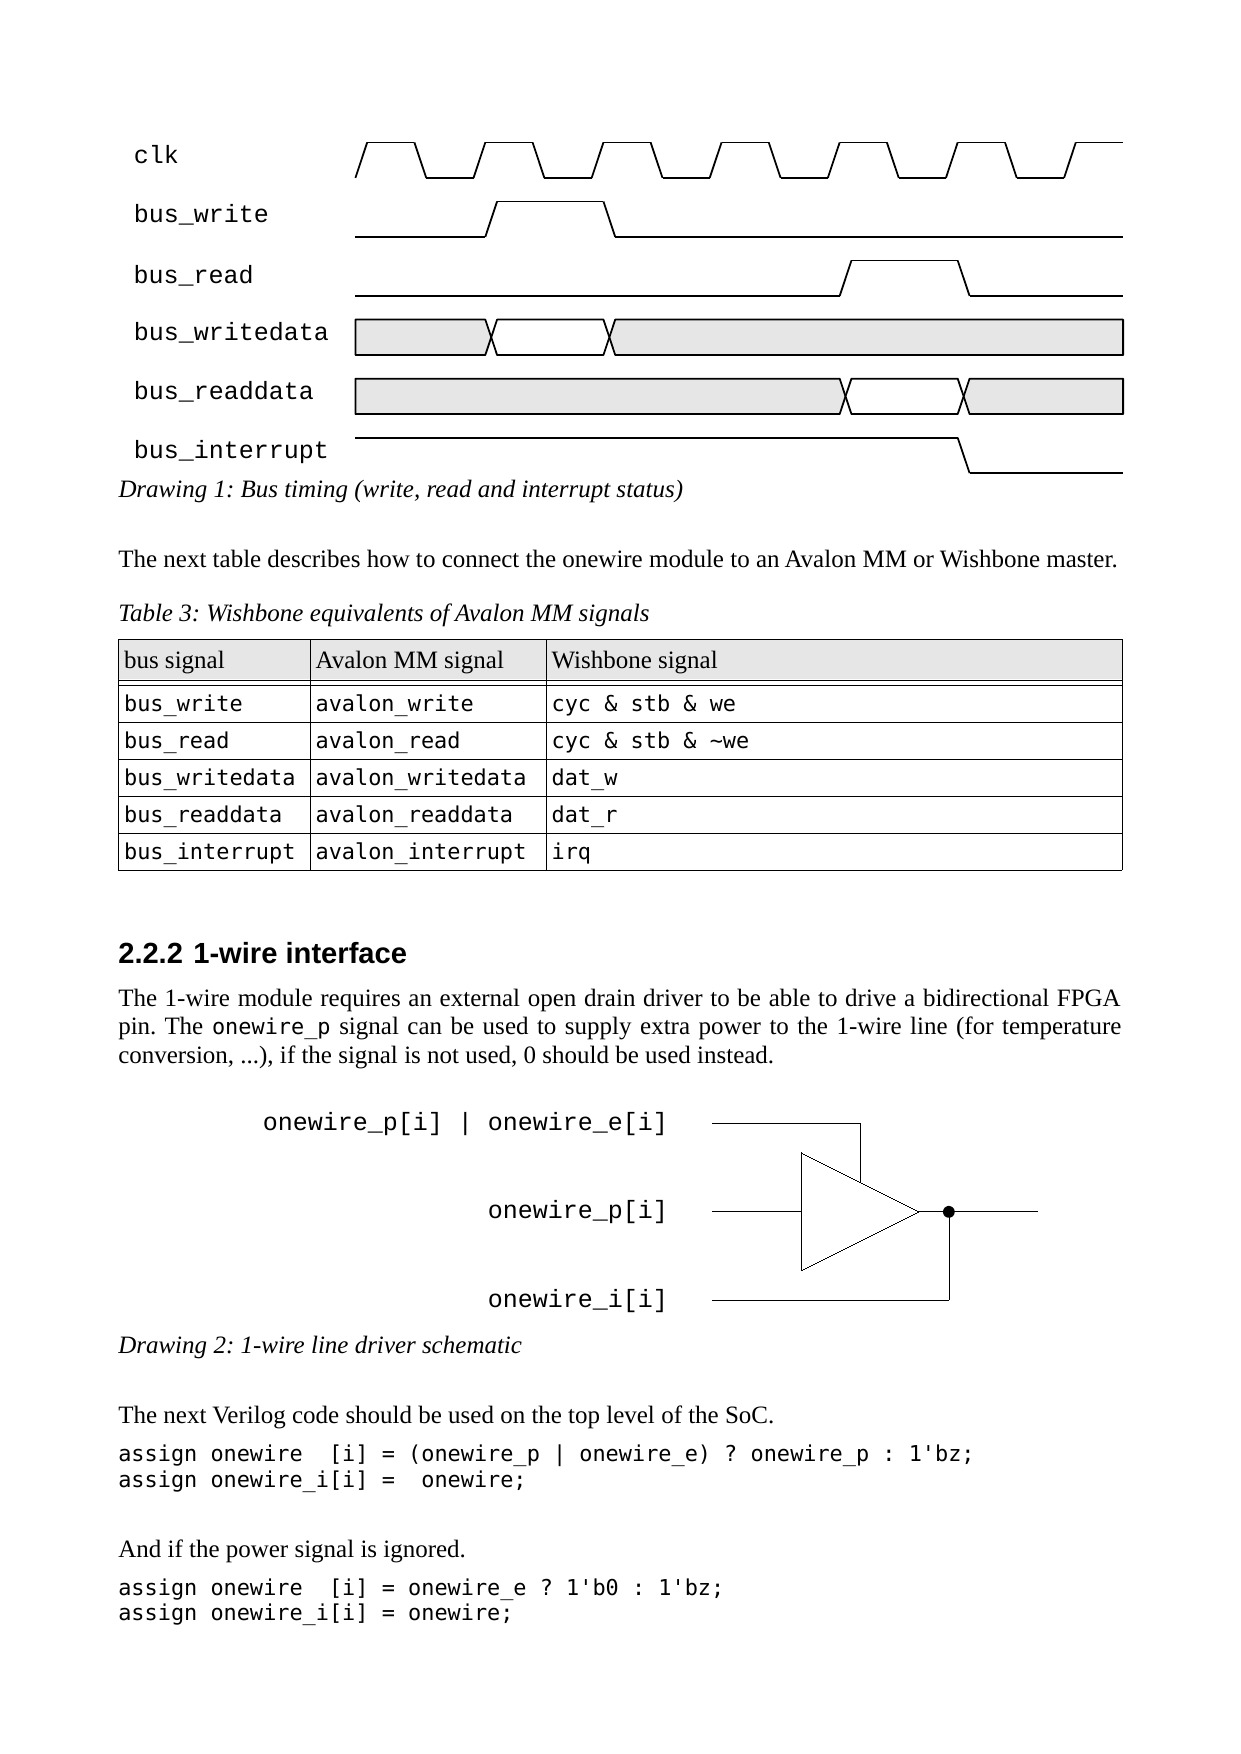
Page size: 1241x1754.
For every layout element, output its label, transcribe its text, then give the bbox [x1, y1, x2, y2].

table_header Avalon MM signal [311, 640, 546, 679]
text Drawing 2: 1-wire line driver schematic [118, 1100, 1122, 1359]
text assign onewire [i] = (onewire_p | onewire_e) ? onewire_p : 1'bz; [118, 1441, 1122, 1467]
table_cell bus_write [119, 686, 310, 722]
table_cell cyc & stb & we [547, 686, 1122, 722]
table_cell bus_read [119, 723, 310, 759]
table_cell [311, 681, 546, 685]
table_cell dat_w [547, 760, 1122, 796]
text The next Verilog code should be used on the top level of the SoC. [118, 1400, 1122, 1429]
table_header bus signal [119, 640, 310, 679]
text assign onewire [i] = onewire_e ? 1'b0 : 1'bz; [118, 1575, 1122, 1600]
table_cell [119, 681, 310, 685]
table_cell avalon_readdata [311, 797, 546, 833]
table_cell bus_writedata [119, 760, 310, 796]
table_cell avalon_interrupt [311, 834, 546, 870]
text Table 3: Wishbone equivalents of Avalon MM signals [118, 598, 1122, 627]
table_cell bus_readdata [119, 797, 310, 833]
table_cell cyc & stb & ~we [547, 723, 1122, 759]
table_cell irq [547, 834, 1122, 870]
text Drawing 1: Bus timing (write, read and interrupt status) [118, 137, 1124, 503]
text assign onewire_i[i] = onewire; [118, 1467, 1122, 1492]
subtitle 1-wire interface [118, 937, 1122, 970]
table_cell dat_r [547, 797, 1122, 833]
text And if the power signal is ignored. [118, 1534, 1122, 1562]
table_cell [547, 681, 1122, 685]
table_cell bus_interrupt [119, 834, 310, 870]
table_cell avalon_write [311, 686, 546, 722]
table_header Wishbone signal [547, 640, 1122, 679]
table_cell avalon_writedata [311, 760, 546, 796]
text assign onewire_i[i] = onewire; [118, 1600, 1122, 1626]
text The 1-wire module requires an external open drain driver to be able to drive a bidirectional FPGA pin. The onewire_p signal can be used to supply extra power to the 1-wire line (for temperature conversion, ...), if the signal is not used, 0 should be used instead. [118, 983, 1122, 1069]
text The next table describes how to connect the onewire module to an Avalon MM or Wishbone master. [118, 544, 1122, 573]
table_cell avalon_read [311, 723, 546, 759]
